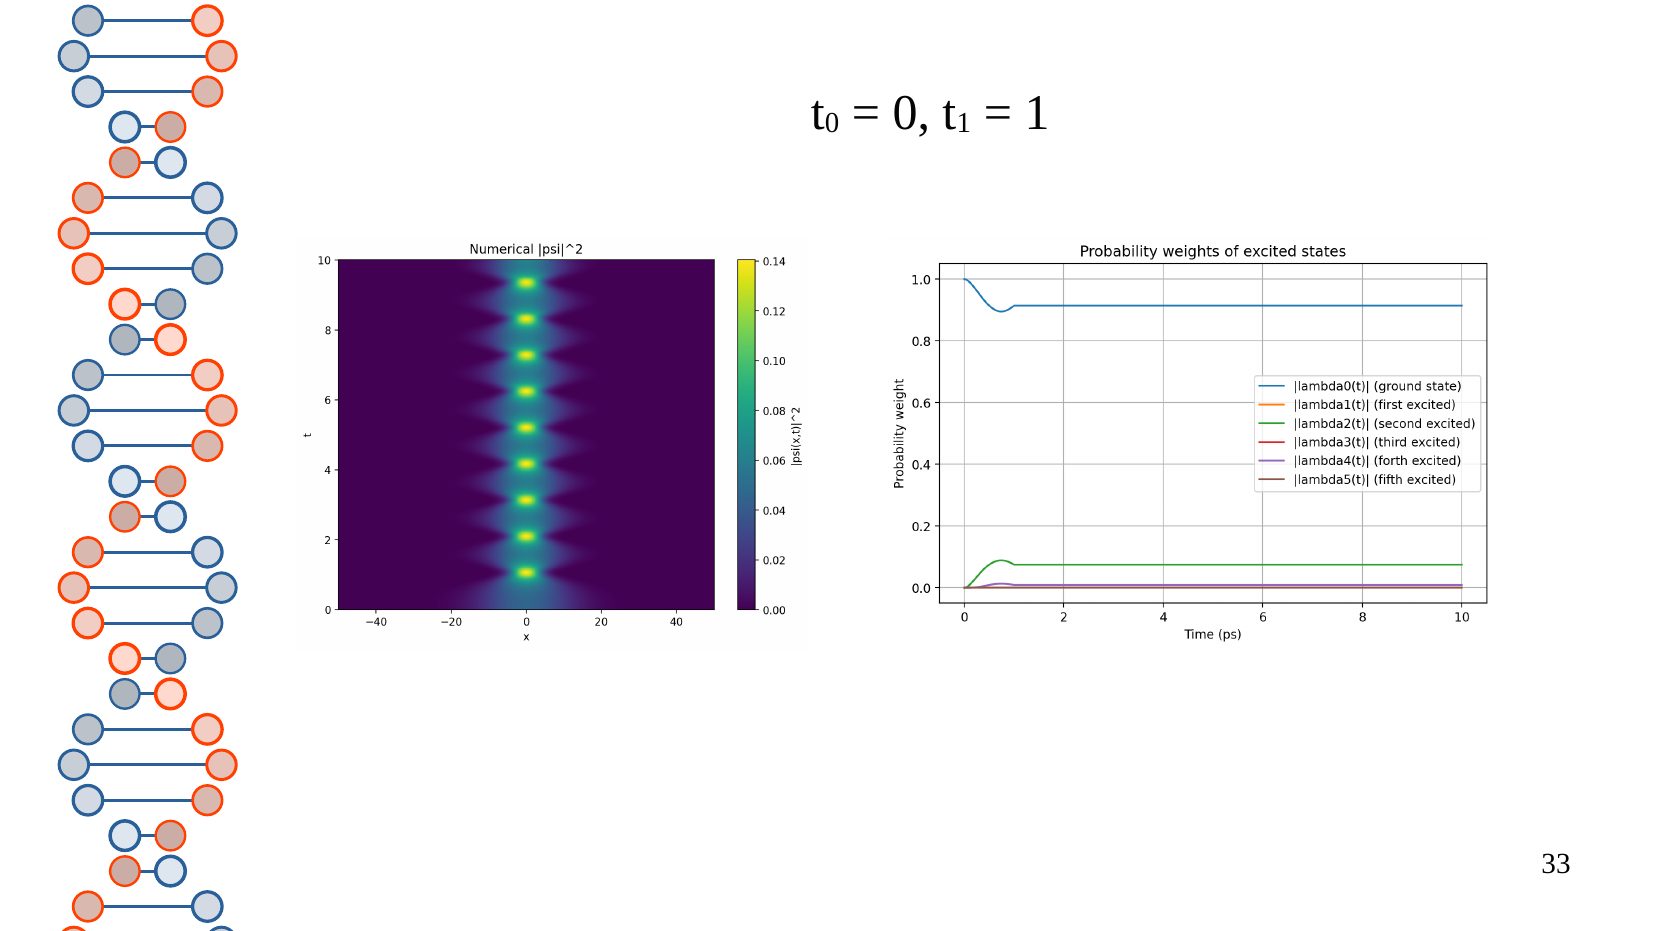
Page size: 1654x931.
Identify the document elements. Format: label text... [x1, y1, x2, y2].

picture [295, 236, 808, 650]
picture [885, 236, 1495, 650]
title t0 = 0, t1 = 1 [265, 35, 1595, 189]
